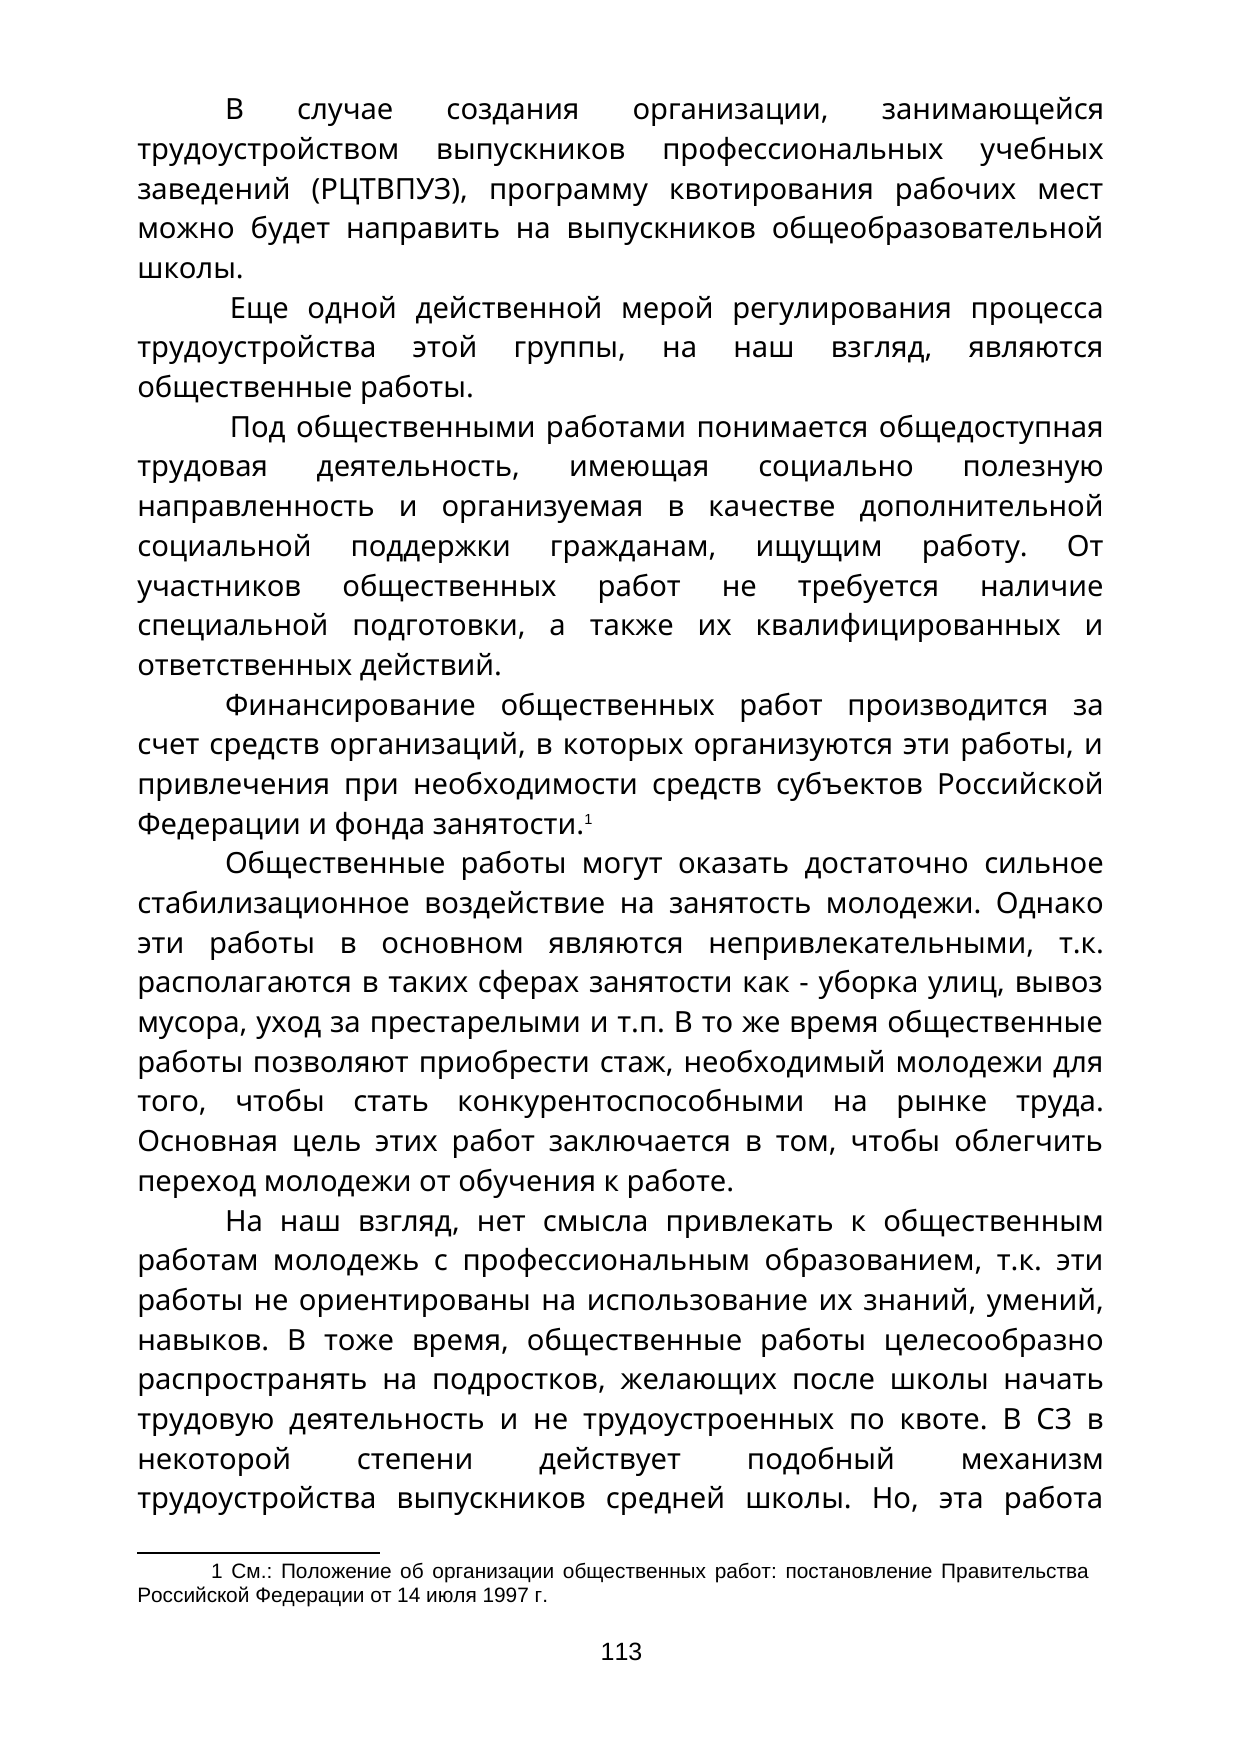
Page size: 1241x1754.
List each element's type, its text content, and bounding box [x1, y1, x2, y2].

text Под общественными работами понимается общедоступная трудовая деятельность, имеющая социально полезную направленность и организуемая в качестве дополнительной социальной поддержки гражданам, ищущим работу. От участников общественных работ не требуется наличие специальной подготовки, а также их квалифицированных и ответственных действий. [137, 406, 1104, 684]
text Еще одной действенной мерой регулирования процесса трудоустройства этой группы, на наш взгляд, являются общественные работы. [137, 287, 1104, 406]
text Финансирование общественных работ производится за счет средств организаций, в которых организуются эти работы, и привлечения при необходимости средств субъектов Российской Федерации и фонда занятости. [137, 684, 1104, 843]
text Общественные работы могут оказать достаточно сильное стабилизационное воздействие на занятость молодежи. Однако эти работы в основном являются непривлекательными, т.к. располагаются в таких сферах занятости как - уборка улиц, вывоз мусора, уход за престарелыми и т.п. В то же время общественные работы позволяют приобрести стаж, необходимый молодежи для того, чтобы стать конкурентоспособными на рынке труда. Основная цель этих работ заключается в том, чтобы облегчить переход молодежи от обучения к работе. [137, 843, 1104, 1200]
text См.: Положение об организации общественных работ: постановление Правительства Российской Федерации от 14 июля 1997 г. [137, 1559, 1089, 1607]
text На наш взгляд, нет смысла привлекать к общественным работам молодежь с профессиональным образованием, т.к. эти работы не ориентированы на использование их знаний, умений, навыков. В тоже время, общественные работы целесообразно распространять на подростков, желающих после школы начать трудовую деятельность и не трудоустроенных по квоте. В СЗ в некоторой степени действует подобный механизм трудоустройства выпускников средней школы. Но, эта работа [137, 1200, 1104, 1517]
text В случае создания организации, занимающейся трудоустройством выпускников профессиональных учебных заведений (РЦТВПУЗ), программу квотирования рабочих мест можно будет направить на выпускников общеобразовательной школы. [137, 88, 1104, 287]
